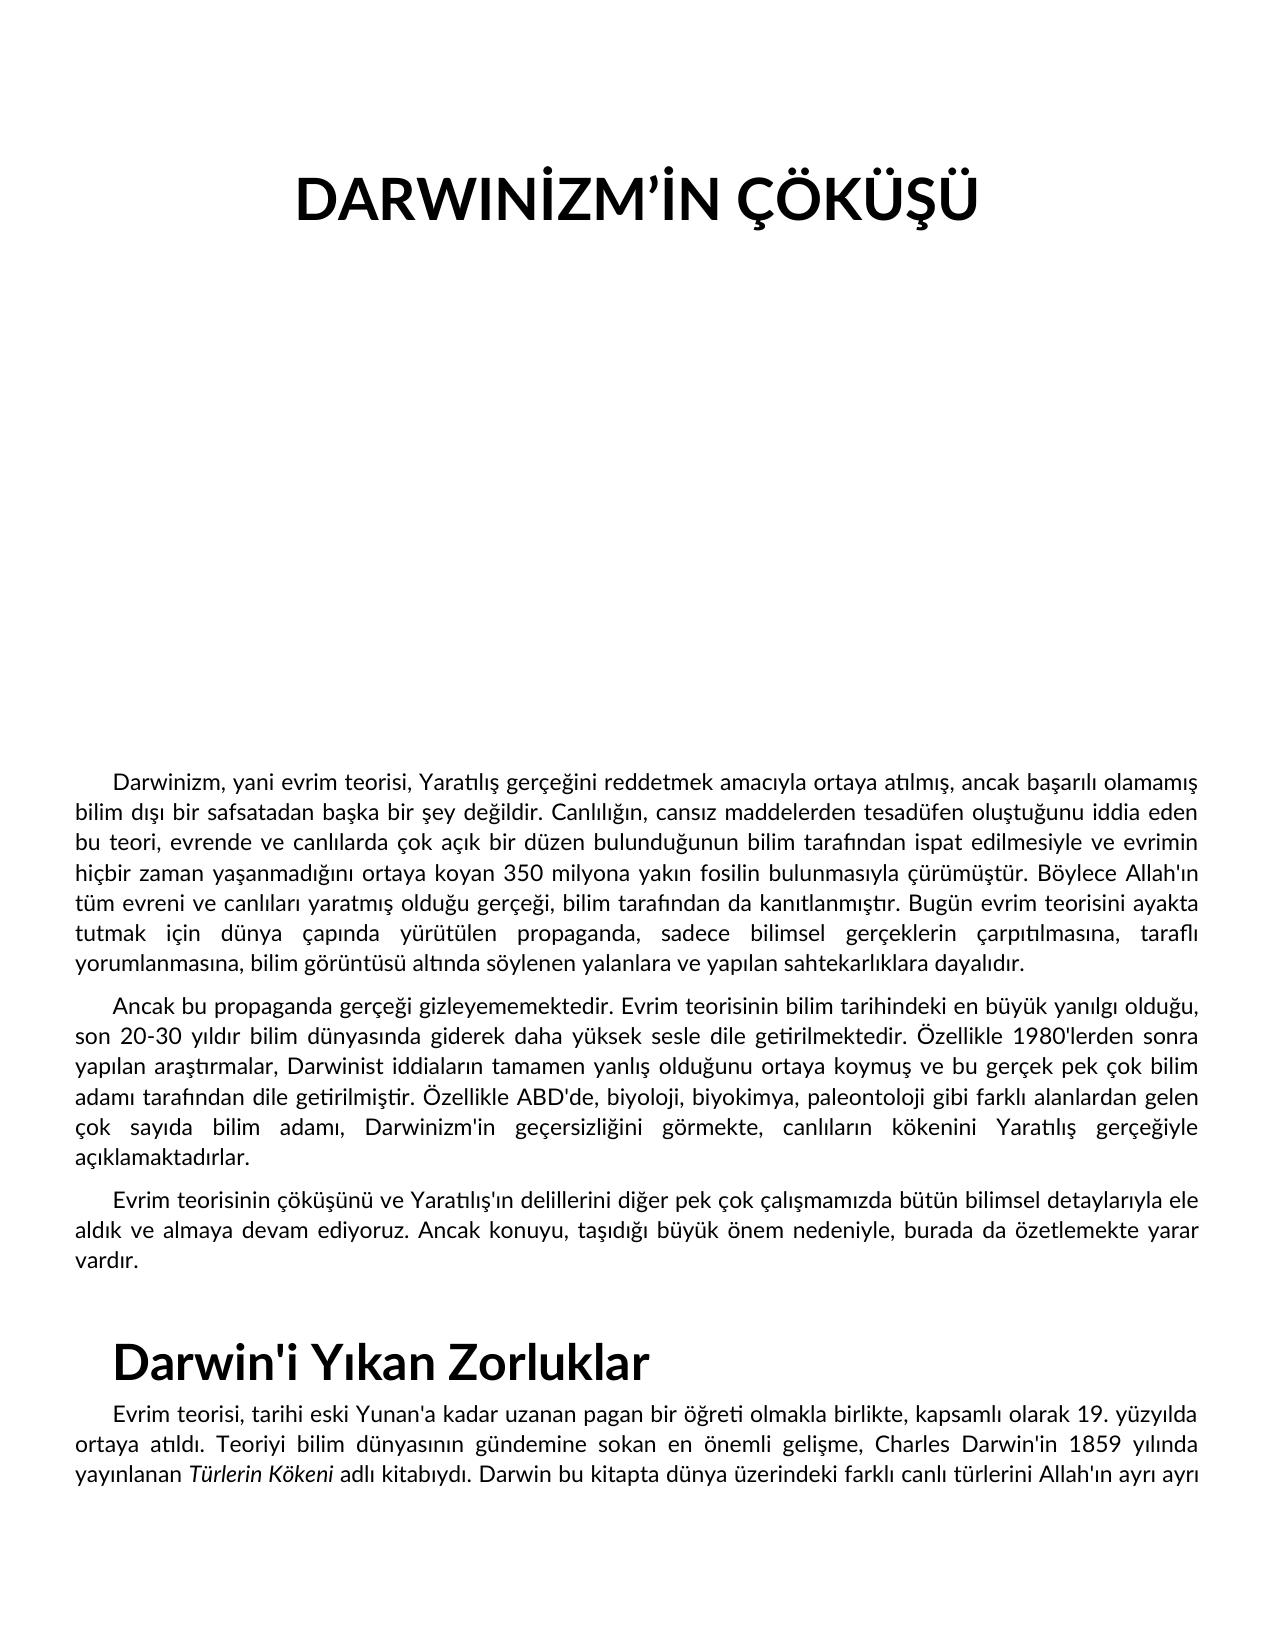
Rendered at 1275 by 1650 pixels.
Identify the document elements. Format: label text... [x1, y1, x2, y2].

text Ancak bu propaganda gerçeği gizleyememektedir. Evrim teorisinin bilim tarihindeki en büyük yanılgı olduğu, son 20-30 yıldır bilim dünyasında giderek daha yüksek sesle dile getirilmektedir. Özellikle 1980'lerden sonra yapılan araştırmalar, Darwinist iddiaların tamamen yanlış olduğunu ortaya koymuş ve bu gerçek pek çok bilim adamı tarafından dile getirilmiştir. Özellikle ABD'de, biyoloji, biyokimya, paleontoloji gibi farklı alanlardan gelen çok sayıda bilim adamı, Darwinizm'in geçersizliğini görmekte, canlıların kökenini Yaratılış gerçeğiyle açıklamaktadırlar. [75, 992, 1200, 1170]
text Darwinizm, yani evrim teorisi, Yaratılış gerçeğini reddetmek amacıyla ortaya atılmış, ancak başarılı olamamış bilim dışı bir safsatadan başka bir şey değildir. Canlılığın, cansız maddelerden tesadüfen oluştuğunu iddia eden bu teori, evrende ve canlılarda çok açık bir düzen bulunduğunun bilim tarafından ispat edilmesiyle ve evrimin hiçbir zaman yaşanmadığını ortaya koyan 350 milyona yakın fosilin bulunmasıyla çürümüştür. Böylece Allah'ın tüm evreni ve canlıları yaratmış olduğu gerçeği, bilim tarafından da kanıtlanmıştır. Bugün evrim teorisini ayakta tutmak için dünya çapında yürütülen propaganda, sadece bilimsel gerçeklerin çarpıtılmasına, taraflı yorumlanmasına, bilim görüntüsü altında söylenen yalanlara ve yapılan sahtekarlıklara dayalıdır. [75, 768, 1200, 976]
subtitle DARWINİZM’İN ÇÖKÜŞÜ [75, 162, 1200, 232]
subtitle Darwin'i Yıkan Zorluklar [112, 1331, 1200, 1391]
text Evrim teorisinin çöküşünü ve Yaratılış'ın delillerini diğer pek çok çalışmamızda bütün bilimsel detaylarıyla ele aldık ve almaya devam ediyoruz. Ancak konuyu, taşıdığı büyük önem nedeniyle, burada da özetlemekte yarar vardır. [75, 1185, 1200, 1273]
text Evrim teorisi, tarihi eski Yunan'a kadar uzanan pagan bir öğreti olmakla birlikte, kapsamlı olarak 19. yüzyılda ortaya atıldı. Teoriyi bilim dünyasının gündemine sokan en önemli gelişme, Charles Darwin'in 1859 yılında yayınlanan Türlerin Kökeni adlı kitabıydı. Darwin bu kitapta dünya üzerindeki farklı canlı türlerini Allah'ın ayrı ayrı [75, 1399, 1200, 1487]
